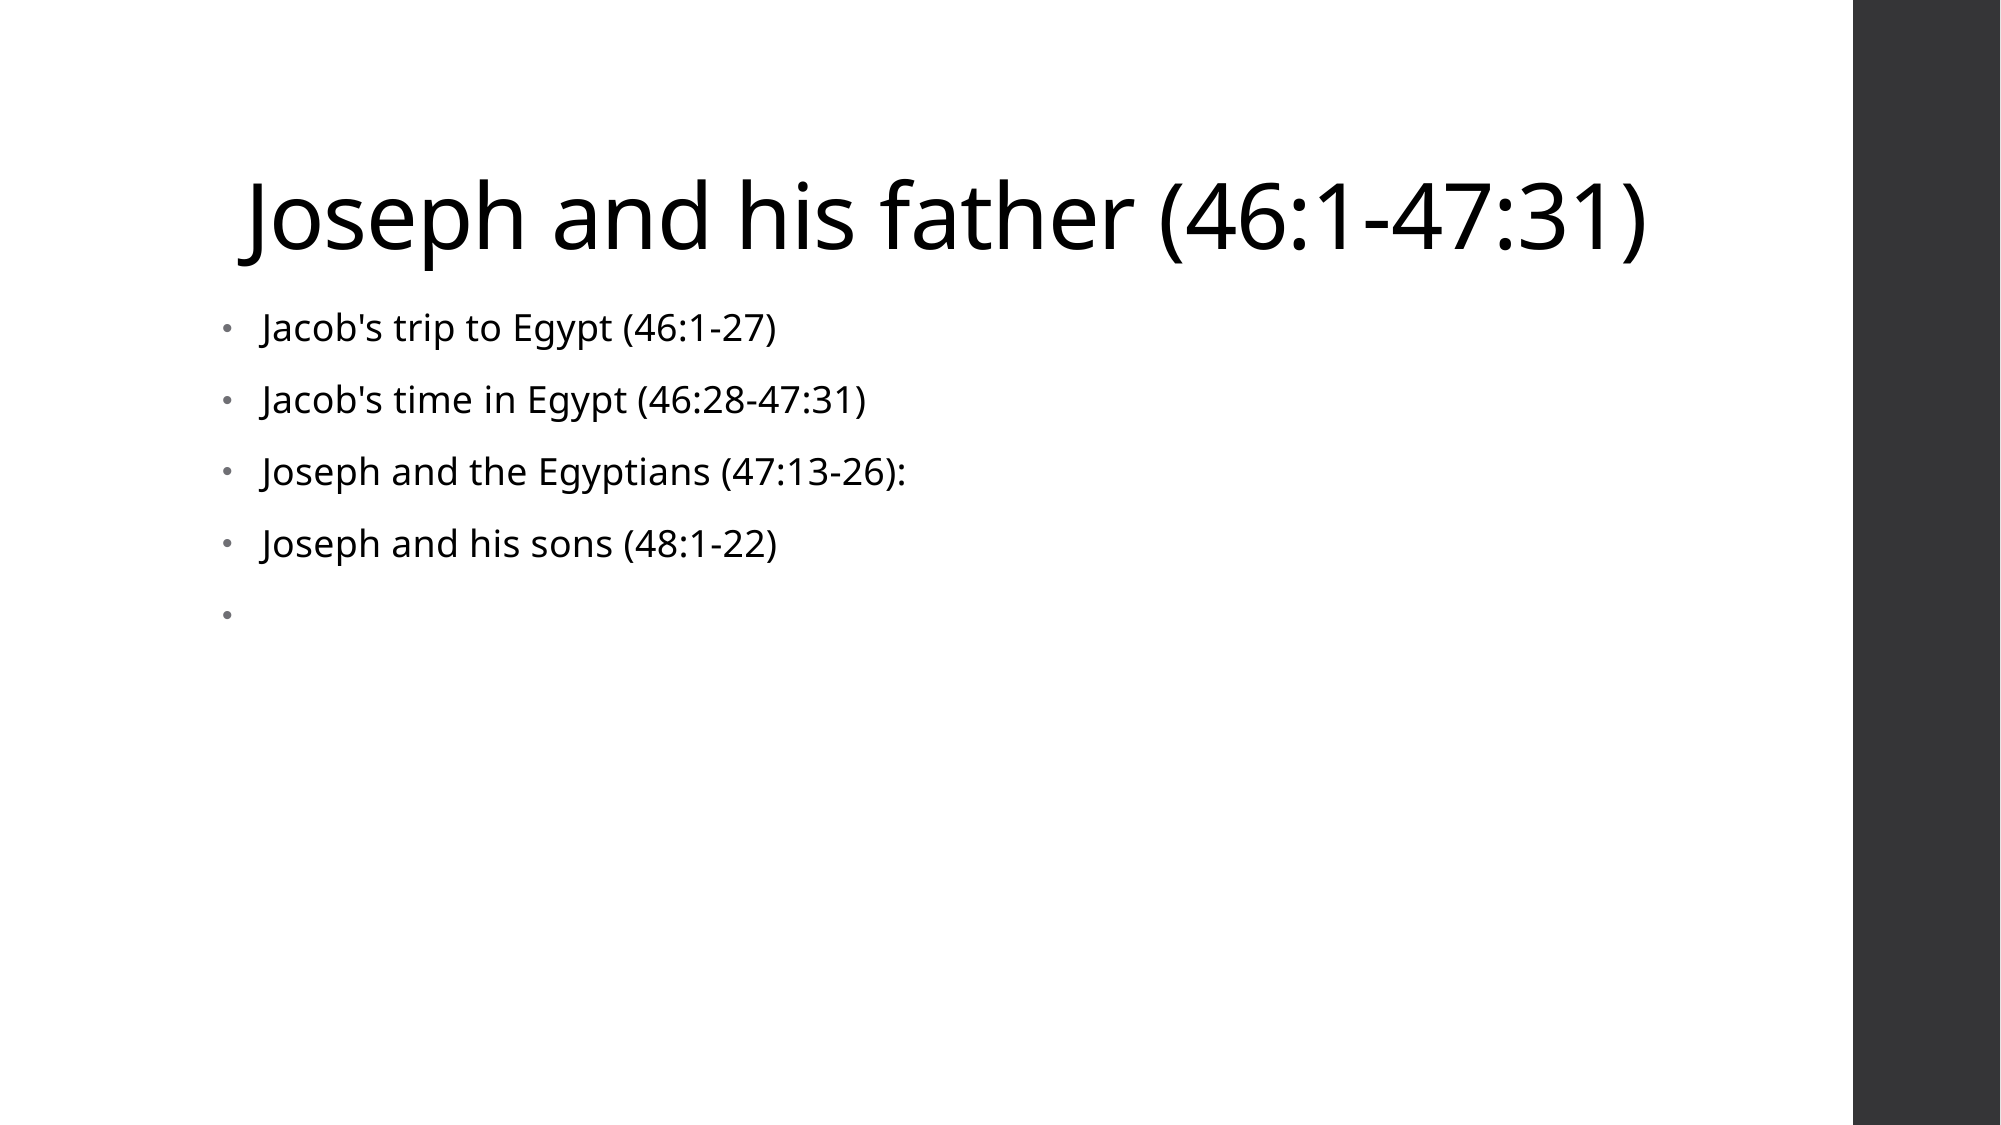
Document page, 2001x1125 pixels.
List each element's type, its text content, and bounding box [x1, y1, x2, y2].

list Jacob's trip to Egypt (46:1-27) Jacob's time in Egypt (46:28-47:31) Joseph and the Egyptians (47:13-26): Joseph and his sons (48:1-22) [206, 299, 1617, 1014]
title Joseph and his father (46:1-47:31) [206, 60, 1797, 278]
